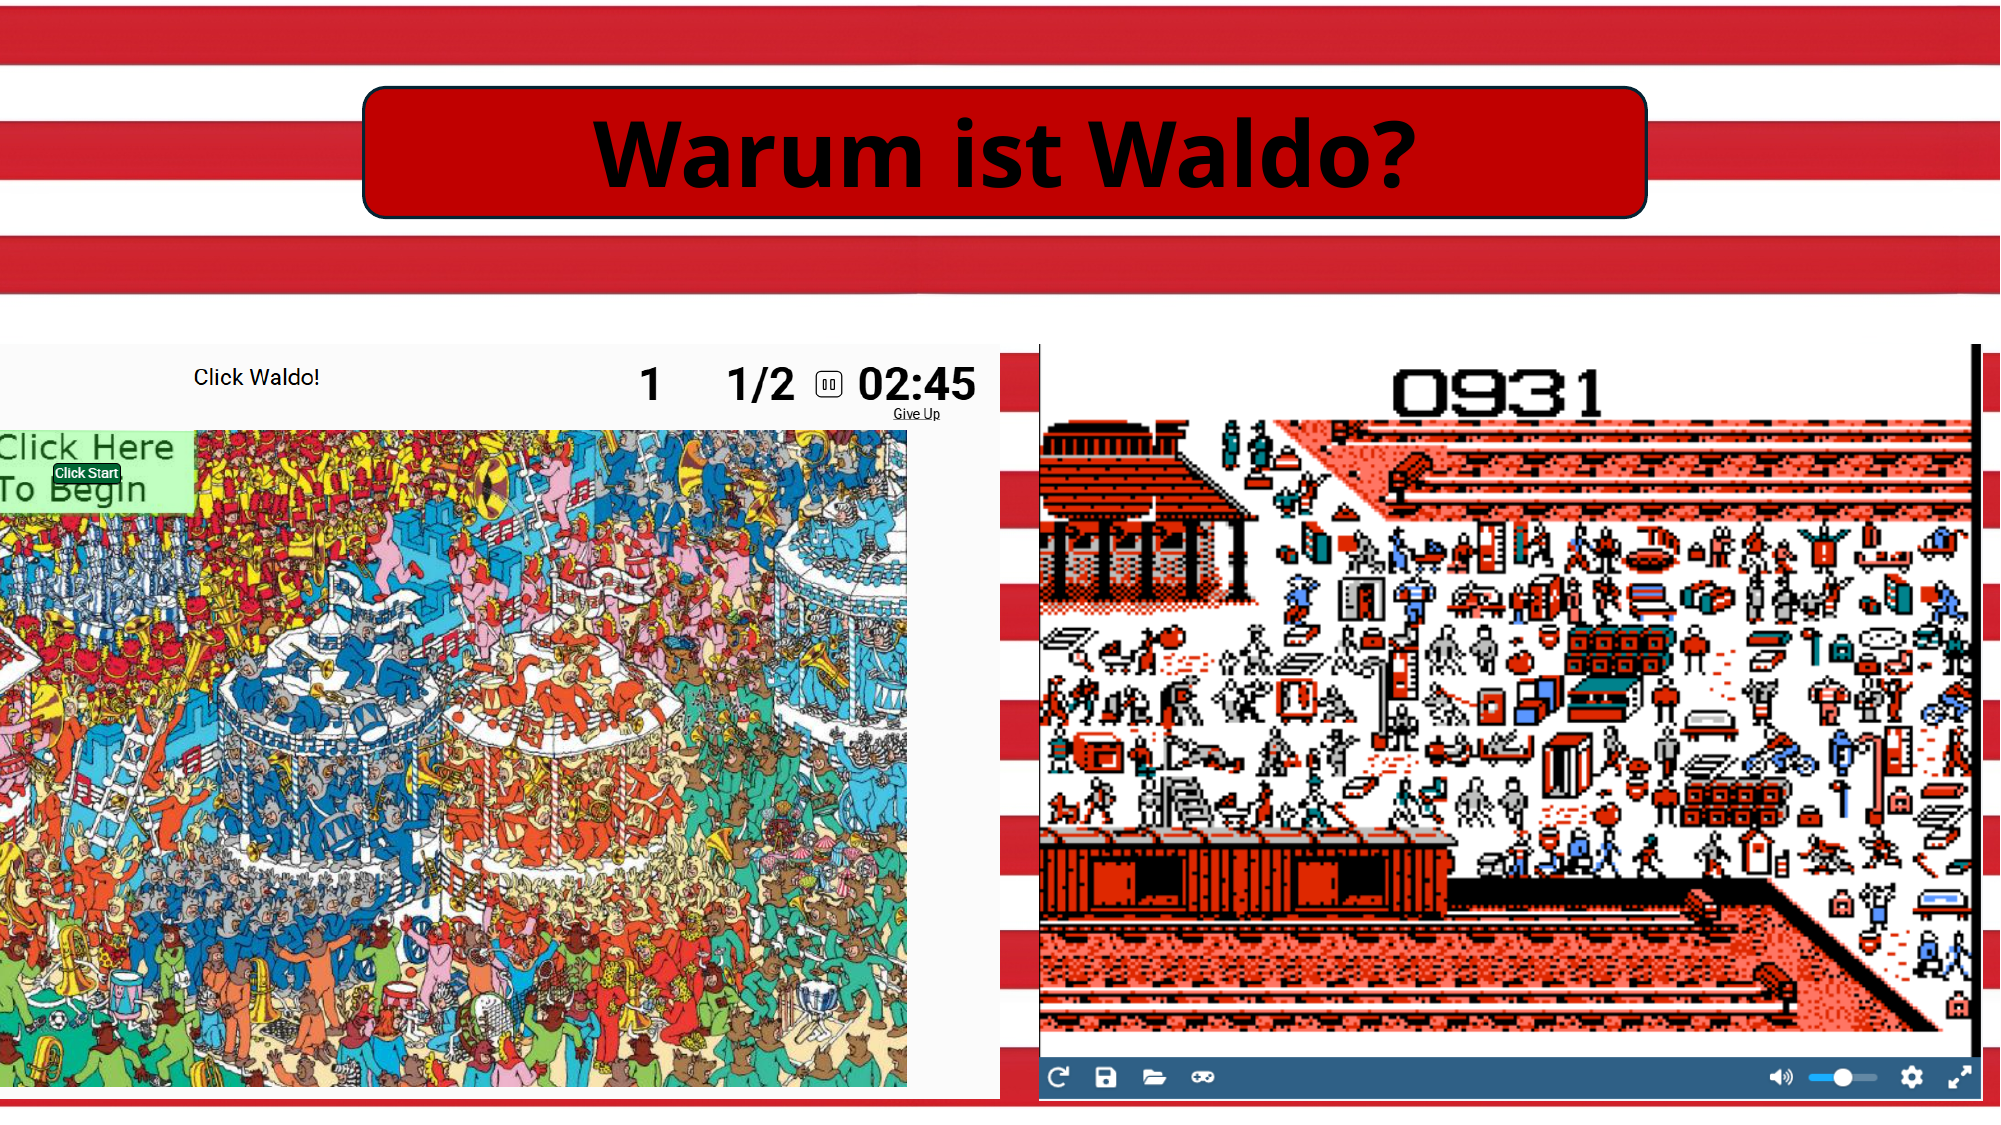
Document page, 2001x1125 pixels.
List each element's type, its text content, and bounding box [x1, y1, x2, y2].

title Warum ist Waldo? [138, 51, 1873, 264]
picture [0, 0, 2000, 1125]
